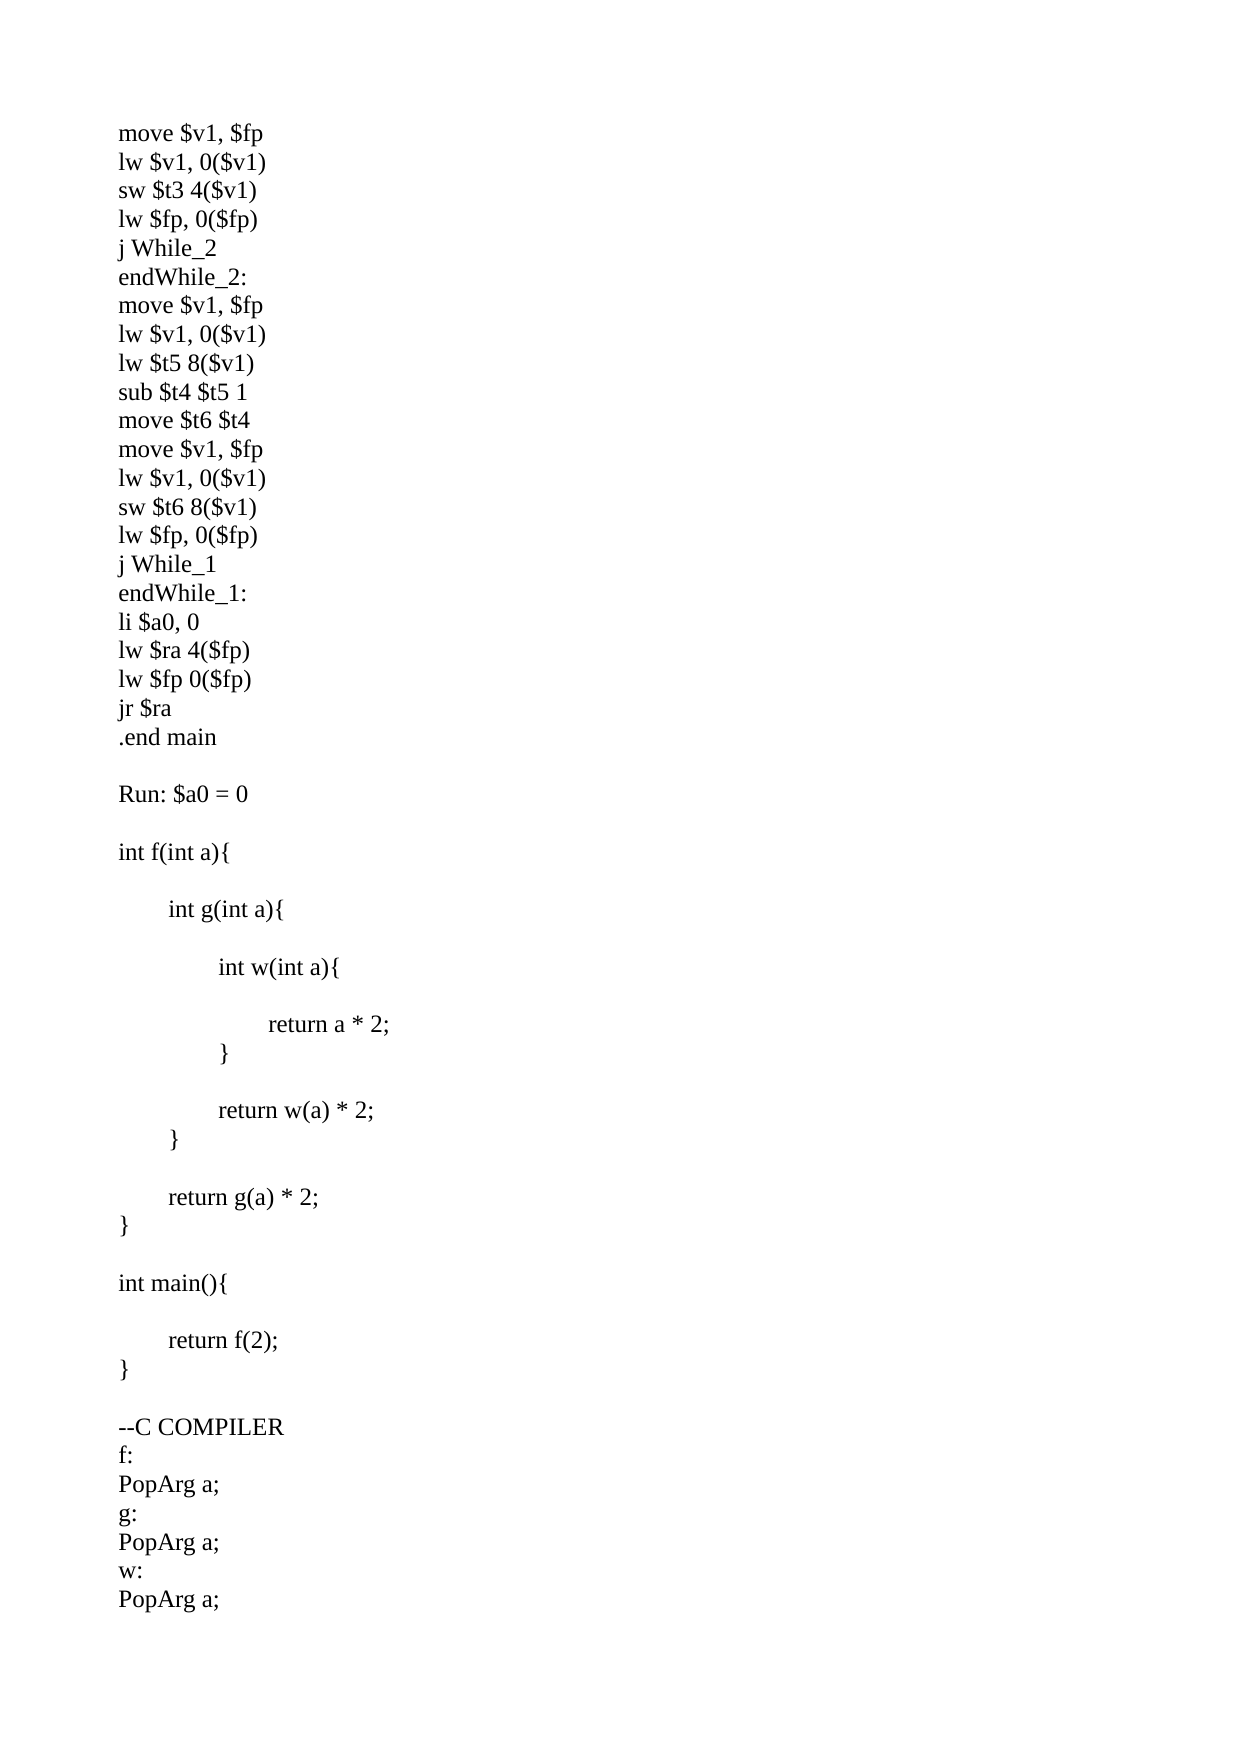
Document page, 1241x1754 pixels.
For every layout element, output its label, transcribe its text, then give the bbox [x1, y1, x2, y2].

text } [118, 1124, 1122, 1153]
text } [118, 1211, 1122, 1239]
text lw $fp, 0($fp) [118, 521, 1122, 549]
text --C COMPILER [118, 1412, 1122, 1441]
text lw $fp 0($fp) [118, 664, 1122, 693]
text sw $t3 4($v1) [118, 176, 1122, 204]
text int main(){ [118, 1268, 1122, 1297]
text } [118, 1038, 1122, 1067]
text jr $ra [118, 693, 1122, 722]
text j While_2 [118, 233, 1122, 262]
text f: [118, 1441, 1122, 1469]
text return f(2); [118, 1326, 1122, 1354]
text PopArg a; [118, 1584, 1122, 1613]
text return w(a) * 2; [118, 1096, 1122, 1124]
text move $v1, $fp [118, 291, 1122, 319]
text j While_1 [118, 549, 1122, 578]
text PopArg a; [118, 1469, 1122, 1498]
text Run: $a0 = 0 [118, 779, 1122, 808]
text int w(int a){ [118, 952, 1122, 981]
text lw $ra 4($fp) [118, 636, 1122, 664]
text lw $v1, 0($v1) [118, 463, 1122, 492]
text return a * 2; [118, 1009, 1122, 1038]
text endWhile_1: [118, 578, 1122, 607]
text w: [118, 1556, 1122, 1584]
text endWhile_2: [118, 262, 1122, 291]
text lw $fp, 0($fp) [118, 204, 1122, 233]
text return g(a) * 2; [118, 1182, 1122, 1211]
text move $v1, $fp [118, 118, 1122, 147]
text .end main [118, 722, 1122, 751]
text lw $v1, 0($v1) [118, 319, 1122, 348]
text PopArg a; [118, 1527, 1122, 1556]
text sub $t4 $t5 1 [118, 377, 1122, 406]
text move $t6 $t4 [118, 406, 1122, 434]
text lw $t5 8($v1) [118, 348, 1122, 377]
text sw $t6 8($v1) [118, 492, 1122, 521]
text li $a0, 0 [118, 607, 1122, 636]
text lw $v1, 0($v1) [118, 147, 1122, 176]
text move $v1, $fp [118, 434, 1122, 463]
text int g(int a){ [118, 894, 1122, 923]
text int f(int a){ [118, 837, 1122, 866]
text g: [118, 1498, 1122, 1527]
text } [118, 1354, 1122, 1383]
